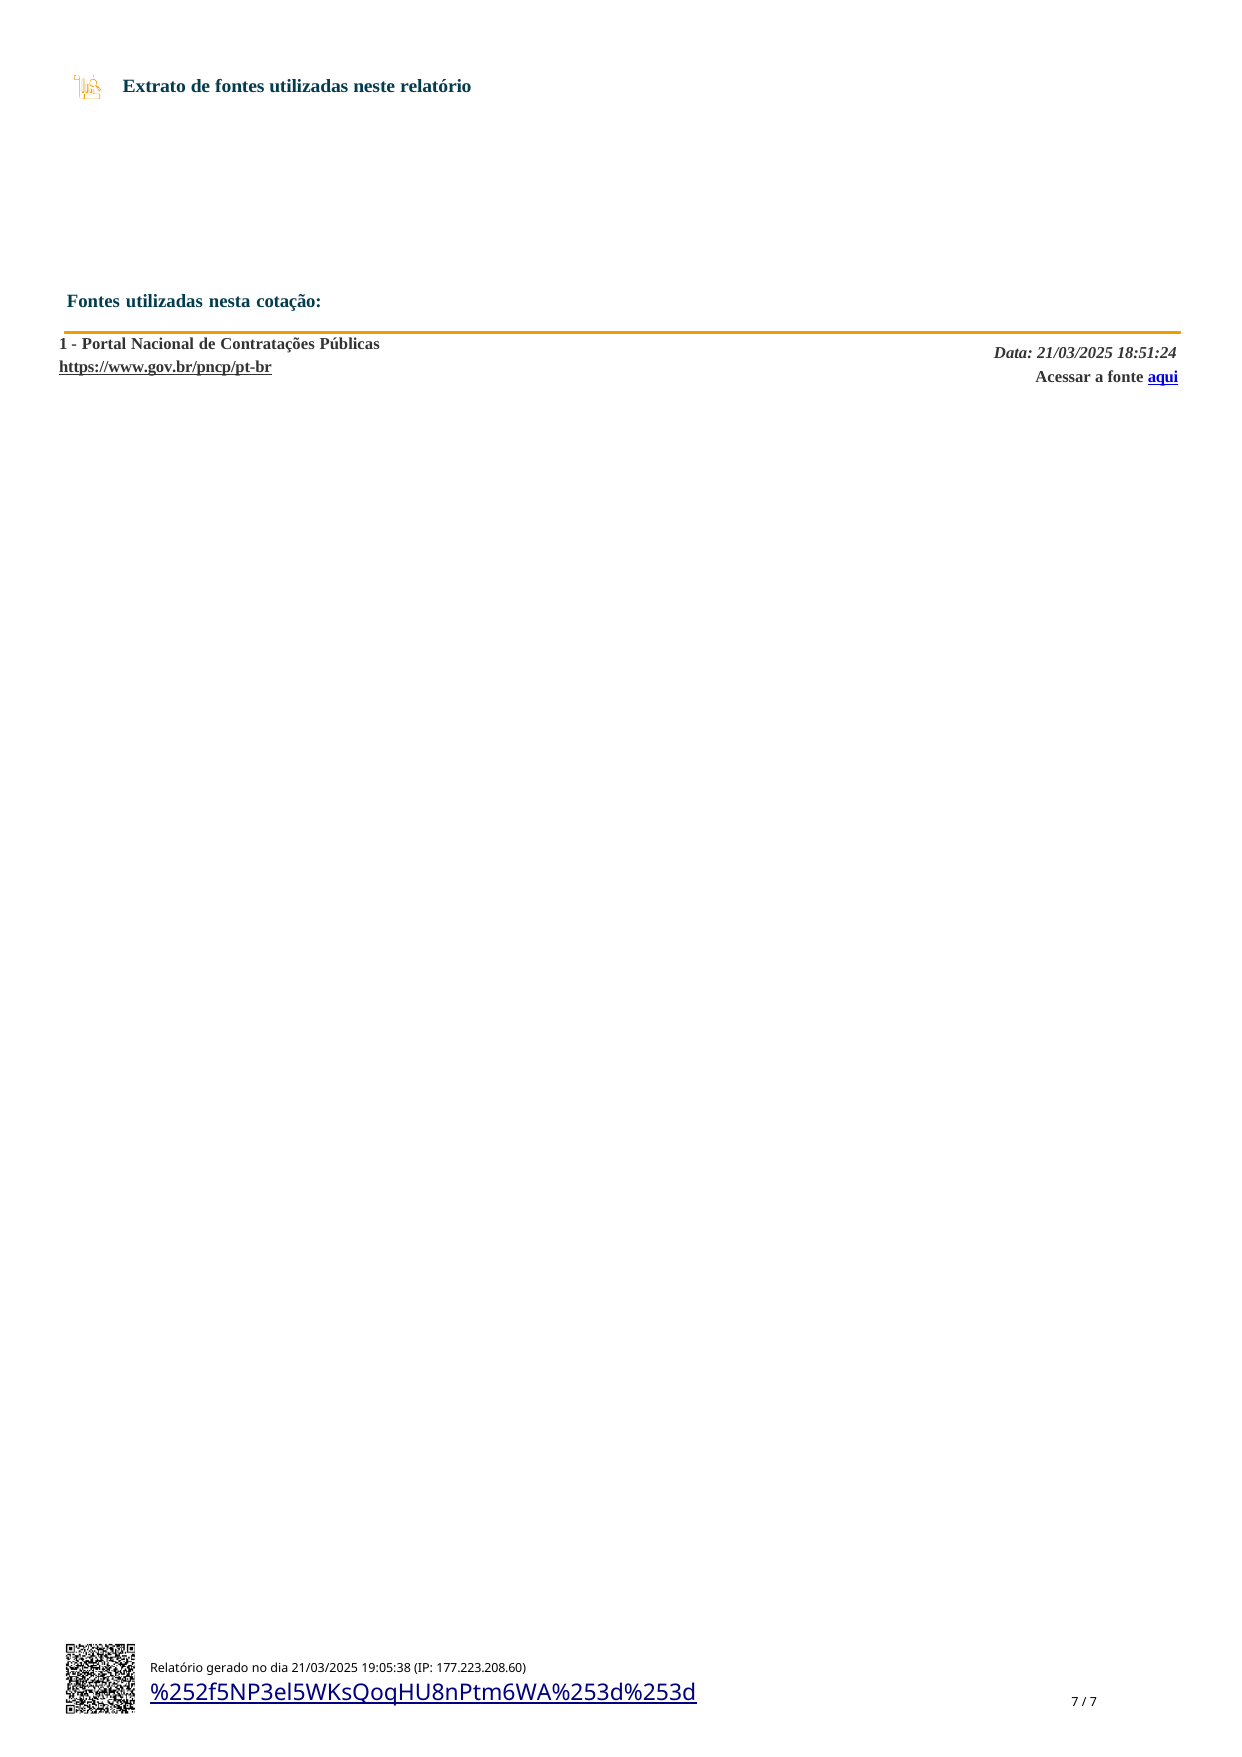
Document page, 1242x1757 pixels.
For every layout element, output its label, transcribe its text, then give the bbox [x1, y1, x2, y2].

text Data: 21/03/2025 18:51:24 [990, 343, 1178, 362]
text Fontes utilizadas nesta cotação: [67, 290, 1183, 312]
text Extrato de fontes utilizadas neste relatório [122, 75, 1183, 97]
text Acessar a fonte aqui [990, 367, 1178, 386]
list - Portal Nacional de Contratações Públicas https://www.gov.br/pncp/pt-br [59, 333, 379, 376]
text ATENÇÃO - O Banco de Preços é uma solução tecnológica que atende aos parâmetros de pesquisa dispostos em Leis vigentes, Instruções Normativas, Acórdãos, Regulamentos, Decretos e Portarias. Sendo assim, por reunir diversas fontes governamentais, complementares e sites de domínio amplo, o sistema não é considerado uma fonte e, sim, um meio para que as pesquisas sejam realizadas de forma segura, ágil e eficaz. [81, 129, 1155, 220]
